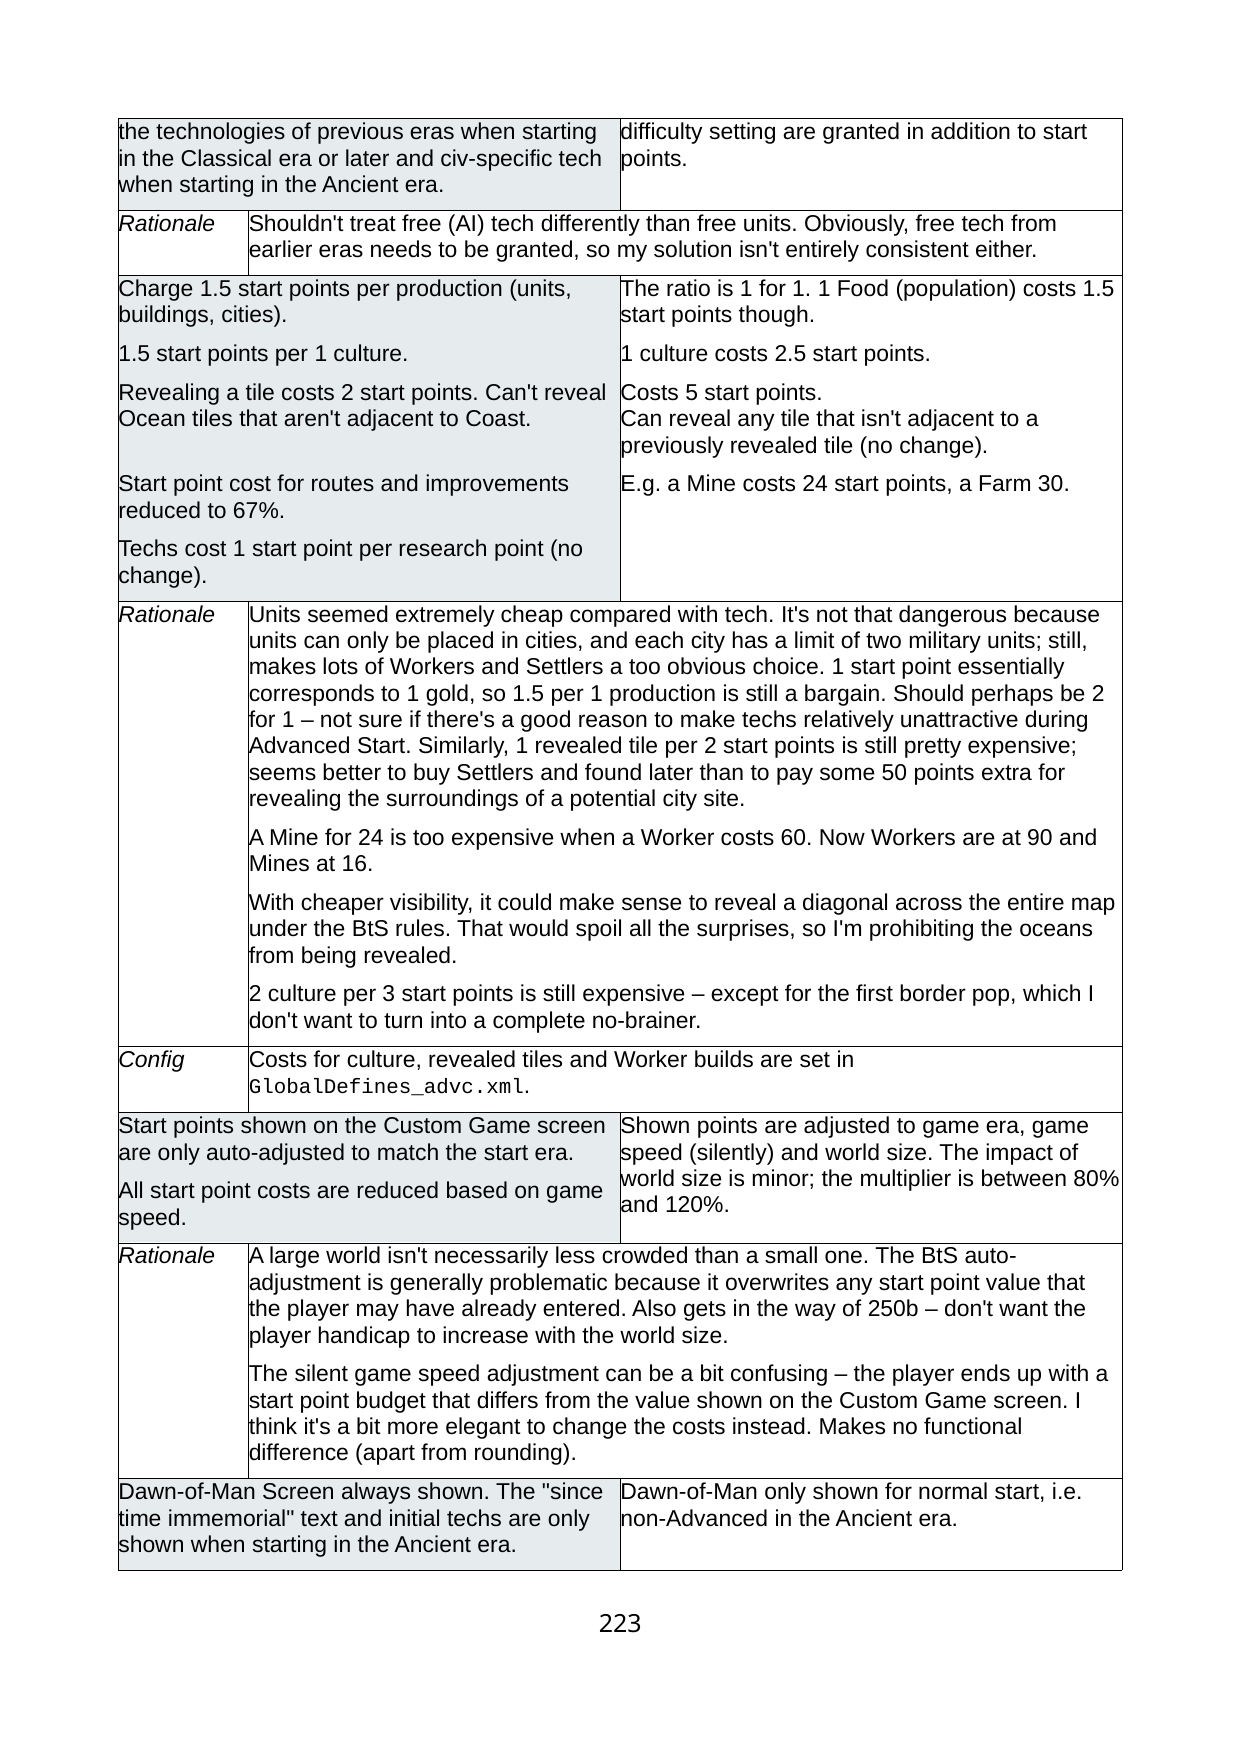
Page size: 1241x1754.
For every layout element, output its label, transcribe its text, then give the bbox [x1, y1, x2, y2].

table_cell Dawn-of-Man Screen always shown. The "since time immemorial" text and initial techs are only shown when starting in the Ancient era. [119, 1479, 620, 1570]
table_cell Charge 1.5 start points per production (units, buildings, cities). 1.5 start points per 1 culture. Revealing a tile costs 2 start points. Can't reveal Ocean tiles that aren't adjacent to Coast. Start point cost for routes and improvements reduced to 67%. Techs cost 1 start point per research point (no change). [119, 276, 620, 601]
table_cell Rationale [119, 211, 248, 275]
table_cell Start points shown on the Custom Game screen are only auto-adjusted to match the start era. All start point costs are reduced based on game speed. [119, 1113, 620, 1242]
table_cell Shown points are adjusted to game era, game speed (silently) and world size. The impact of world size is minor; the multiplier is between 80% and 120%. [621, 1113, 1122, 1242]
table_cell The ratio is 1 for 1. 1 Food (population) costs 1.5 start points though. 1 culture costs 2.5 start points. Costs 5 start points. Can reveal any tile that isn't adjacent to a previously revealed tile (no change). E.g. a Mine costs 24 start points, a Farm 30. [621, 276, 1122, 601]
table_cell Shouldn't treat free (AI) tech differently than free units. Obviously, free tech from earlier eras needs to be granted, so my solution isn't entirely consistent either. [249, 211, 1122, 275]
table_cell Rationale [119, 602, 248, 1046]
table_cell A large world isn't necessarily less crowded than a small one. The BtS auto-adjustment is generally problematic because it overwrites any start point value that the player may have already entered. Also gets in the way of 250b – don't want the player handicap to increase with the world size. The silent game speed adjustment can be a bit confusing – the player ends up with a start point budget that differs from the value shown on the Custom Game screen. I think it's a bit more elegant to change the costs instead. Makes no functional difference (apart from rounding). [249, 1244, 1122, 1478]
table_cell Rationale [119, 1244, 248, 1478]
table_cell Config [119, 1047, 248, 1112]
table_cell the technologies of previous eras when starting in the Classical era or later and civ-specific tech when starting in the Ancient era. [119, 119, 620, 210]
table_cell difficulty setting are granted in addition to start points. [621, 119, 1122, 210]
table_cell Units seemed extremely cheap compared with tech. It's not that dangerous because units can only be placed in cities, and each city has a limit of two military units; still, makes lots of Workers and Settlers a too obvious choice. 1 start point essentially corresponds to 1 gold, so 1.5 per 1 production is still a bargain. Should perhaps be 2 for 1 – not sure if there's a good reason to make techs relatively unattractive during Advanced Start. Similarly, 1 revealed tile per 2 start points is still pretty expensive; seems better to buy Settlers and found later than to pay some 50 points extra for revealing the surroundings of a potential city site. A Mine for 24 is too expensive when a Worker costs 60. Now Workers are at 90 and Mines at 16. With cheaper visibility, it could make sense to reveal a diagonal across the entire map under the BtS rules. That would spoil all the surprises, so I'm prohibiting the oceans from being revealed. 2 culture per 3 start points is still expensive – except for the first border pop, which I don't want to turn into a complete no-brainer. [249, 602, 1122, 1046]
table_cell Costs for culture, revealed tiles and Worker builds are set in GlobalDefines_advc.xml. [249, 1047, 1122, 1112]
table_cell Dawn-of-Man only shown for normal start, i.e. non-Advanced in the Ancient era. [621, 1479, 1122, 1570]
